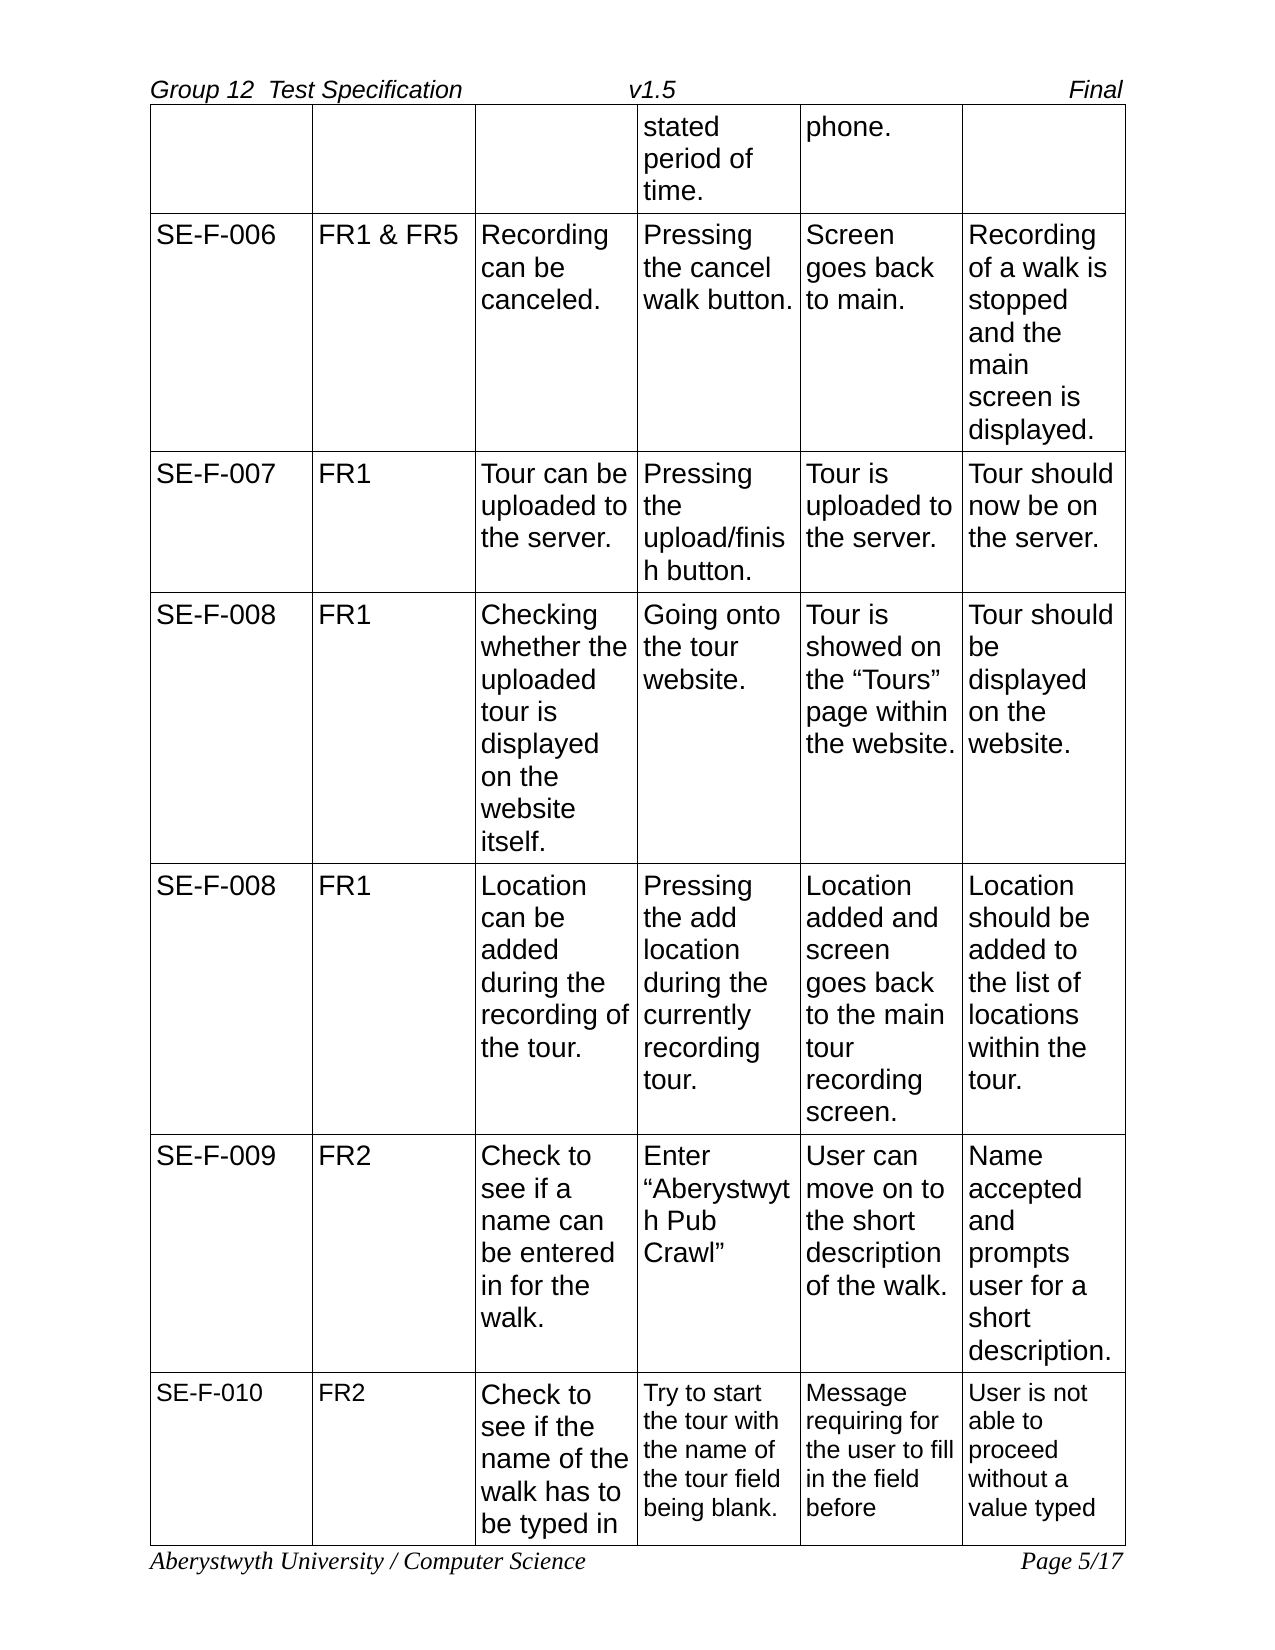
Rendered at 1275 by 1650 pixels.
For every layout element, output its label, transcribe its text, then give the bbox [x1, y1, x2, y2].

table_cell Checking whether the uploaded tour is displayed on the website itself. [476, 593, 637, 863]
table_cell Tour should now be on the server. [963, 452, 1125, 592]
table_cell Location can be added during the recording of the tour. [476, 864, 637, 1133]
table_cell Pressing the add location during the currently recording tour. [638, 864, 800, 1133]
table_cell Going onto the tour website. [638, 593, 800, 863]
table_cell phone. [801, 105, 962, 212]
table_cell [313, 105, 475, 212]
table_cell User is not able to proceed without a value typed [963, 1373, 1125, 1545]
table_cell Screen goes back to main. [801, 214, 962, 451]
table_cell FR2 [313, 1135, 475, 1372]
table_cell Pressing the cancel walk button. [638, 214, 800, 451]
table_cell Location added and screen goes back to the main tour recording screen. [801, 864, 962, 1133]
table_cell Recording can be canceled. [476, 214, 637, 451]
table_cell User can move on to the short description of the walk. [801, 1135, 962, 1372]
table_cell Check to see if a name can be entered in for the walk. [476, 1135, 637, 1372]
table_cell Message requiring for the user to fill in the field before [801, 1373, 962, 1545]
table_cell [963, 105, 1125, 212]
table_cell Enter “Aberystwyth Pub Crawl” [638, 1135, 800, 1372]
table_cell [476, 105, 637, 212]
table_cell Tour can be uploaded to the server. [476, 452, 637, 592]
table_cell SE-F-008 [151, 593, 312, 863]
table_cell Tour should be displayed on the website. [963, 593, 1125, 863]
table_cell SE-F-008 [151, 864, 312, 1133]
table_cell stated period of time. [638, 105, 800, 212]
table_cell FR1 [313, 452, 475, 592]
table_cell FR1 [313, 593, 475, 863]
table_cell FR1 & FR5 [313, 214, 475, 451]
table_cell Name accepted and prompts user for a short description. [963, 1135, 1125, 1372]
table_cell Pressing the upload/finish button. [638, 452, 800, 592]
table_cell Tour is uploaded to the server. [801, 452, 962, 592]
table_cell SE-F-009 [151, 1135, 312, 1372]
table_cell SE-F-006 [151, 214, 312, 451]
table_cell SE-F-007 [151, 452, 312, 592]
table_cell SE-F-010 [151, 1373, 312, 1545]
table_cell FR2 [313, 1373, 475, 1545]
table_cell Try to start the tour with the name of the tour field being blank. [638, 1373, 800, 1545]
table_cell [151, 105, 312, 212]
table_cell Location should be added to the list of locations within the tour. [963, 864, 1125, 1133]
table_cell Check to see if the name of the walk has to be typed in [476, 1373, 637, 1545]
table_cell Recording of a walk is stopped and the main screen is displayed. [963, 214, 1125, 451]
table_cell Tour is showed on the “Tours” page within the website. [801, 593, 962, 863]
table_cell FR1 [313, 864, 475, 1133]
